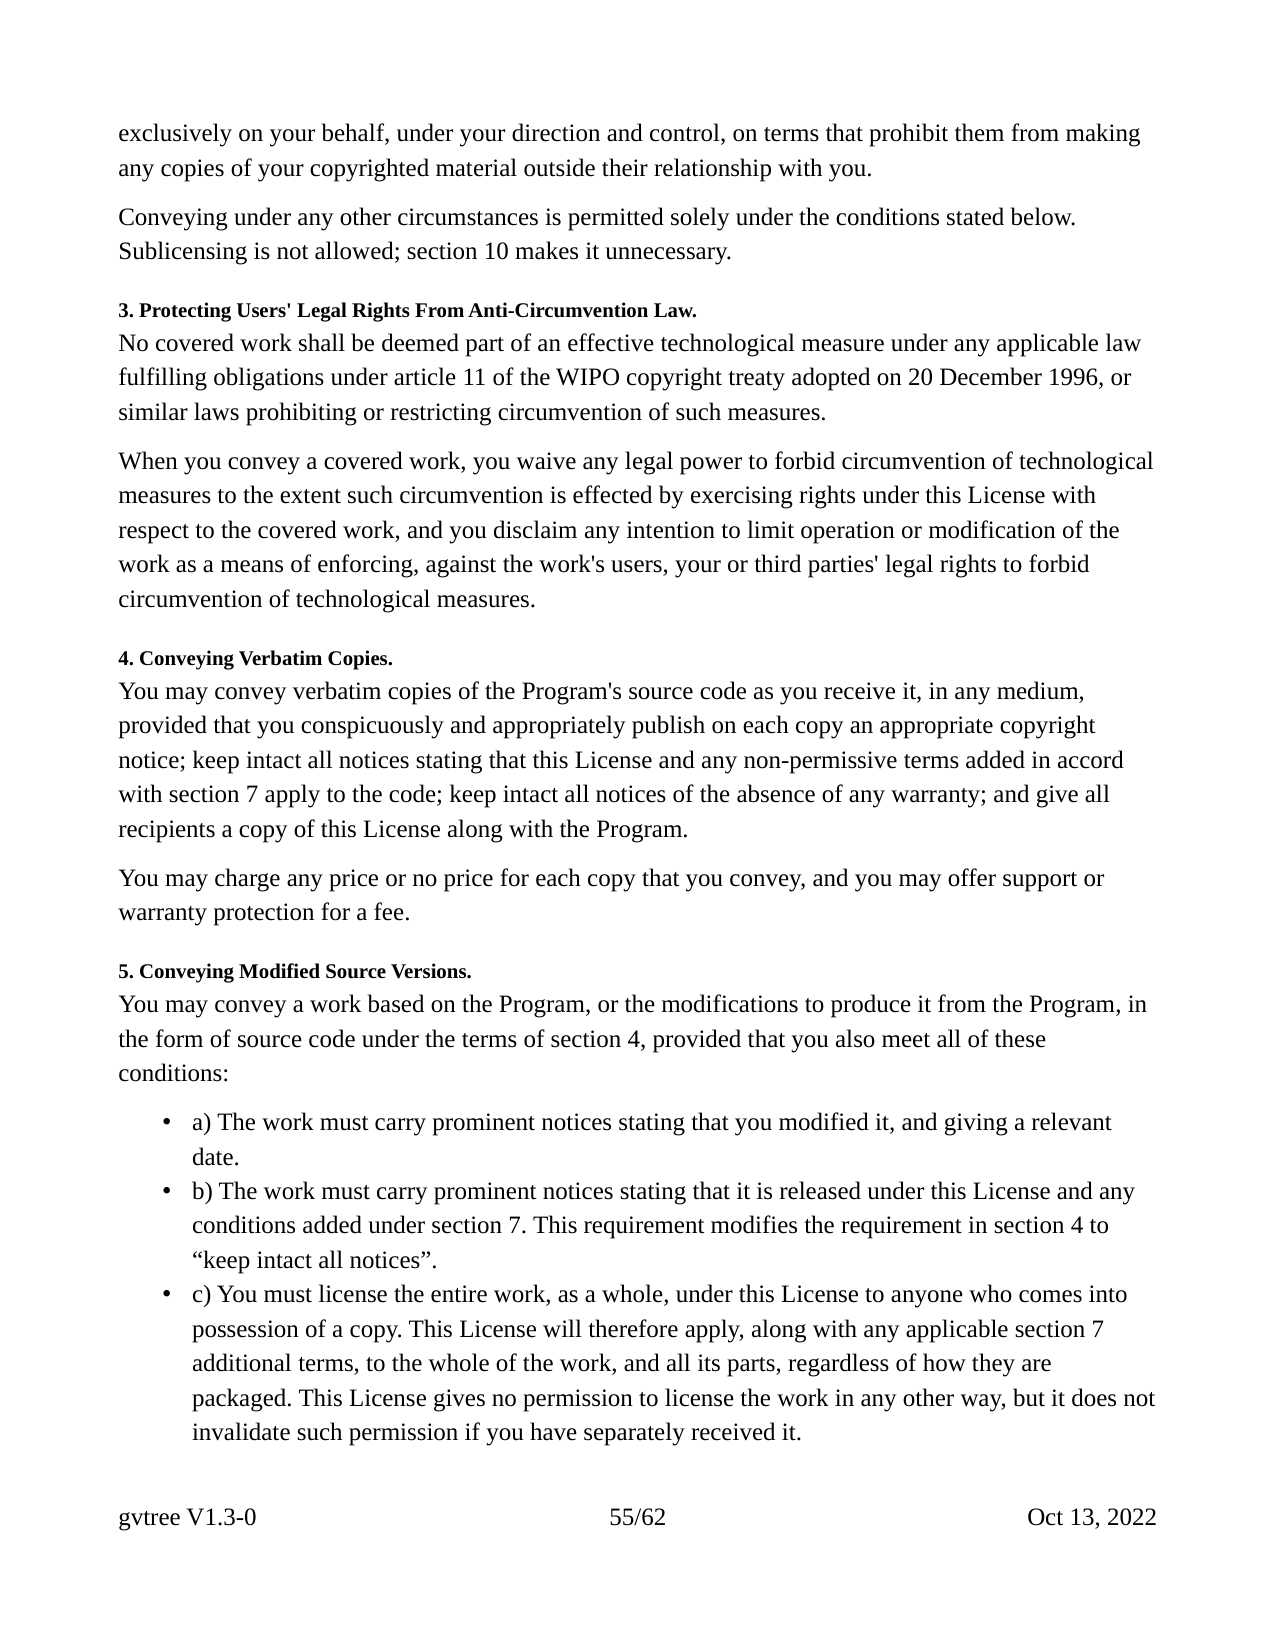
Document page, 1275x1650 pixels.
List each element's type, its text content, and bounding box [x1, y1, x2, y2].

text exclusively on your behalf, under your direction and control, on terms that prohibit them from making any copies of your copyrighted material outside their relationship with you. [118, 118, 1157, 181]
list c) You must license the entire work, as a whole, under this License to anyone who comes into possession of a copy. This License will therefore apply, along with any applicable section 7 additional terms, to the whole of the work, and all its parts, regardless of how they are packaged. This License gives no permission to license the work in any other way, but it does not invalidate such permission if you have separately received it. [162, 1279, 1157, 1446]
list a) The work must carry prominent notices stating that you modified it, and giving a relevant date. [162, 1107, 1157, 1170]
subtitle 5. Conveying Modified Source Versions. [118, 959, 1157, 983]
text You may charge any price or no price for each copy that you convey, and you may offer support or warranty protection for a fee. [118, 863, 1157, 926]
subtitle 4. Conveying Verbatim Copies. [118, 646, 1157, 669]
subtitle 3. Protecting Users' Legal Rights From Anti-Circumvention Law. [118, 298, 1157, 322]
list b) The work must carry prominent notices stating that it is released under this License and any conditions added under section 7. This requirement modifies the requirement in section 4 to “keep intact all notices”. [162, 1176, 1157, 1274]
text Conveying under any other circumstances is permitted solely under the conditions stated below. Sublicensing is not allowed; section 10 makes it unnecessary. [118, 202, 1157, 265]
text When you convey a covered work, you waive any legal power to forbid circumvention of technological measures to the extent such circumvention is effected by exercising rights under this License with respect to the covered work, and you disclaim any intention to limit operation or modification of the work as a means of enforcing, against the work's users, your or third parties' legal rights to forbid circumvention of technological measures. [118, 446, 1157, 613]
text You may convey verbatim copies of the Program's source code as you receive it, in any medium, provided that you conspicuously and appropriately publish on each copy an appropriate copyright notice; keep intact all notices stating that this License and any non-permissive terms added in accord with section 7 apply to the code; keep intact all notices of the absence of any warranty; and give all recipients a copy of this License along with the Program. [118, 676, 1157, 842]
text You may convey a work based on the Program, or the modifications to produce it from the Program, in the form of source code under the terms of section 4, provided that you also meet all of these conditions: [118, 989, 1157, 1087]
text No covered work shall be deemed part of an effective technological measure under any applicable law fulfilling obligations under article 11 of the WIPO copyright treaty adopted on 20 December 1996, or similar laws prohibiting or restricting circumvention of such measures. [118, 328, 1157, 426]
